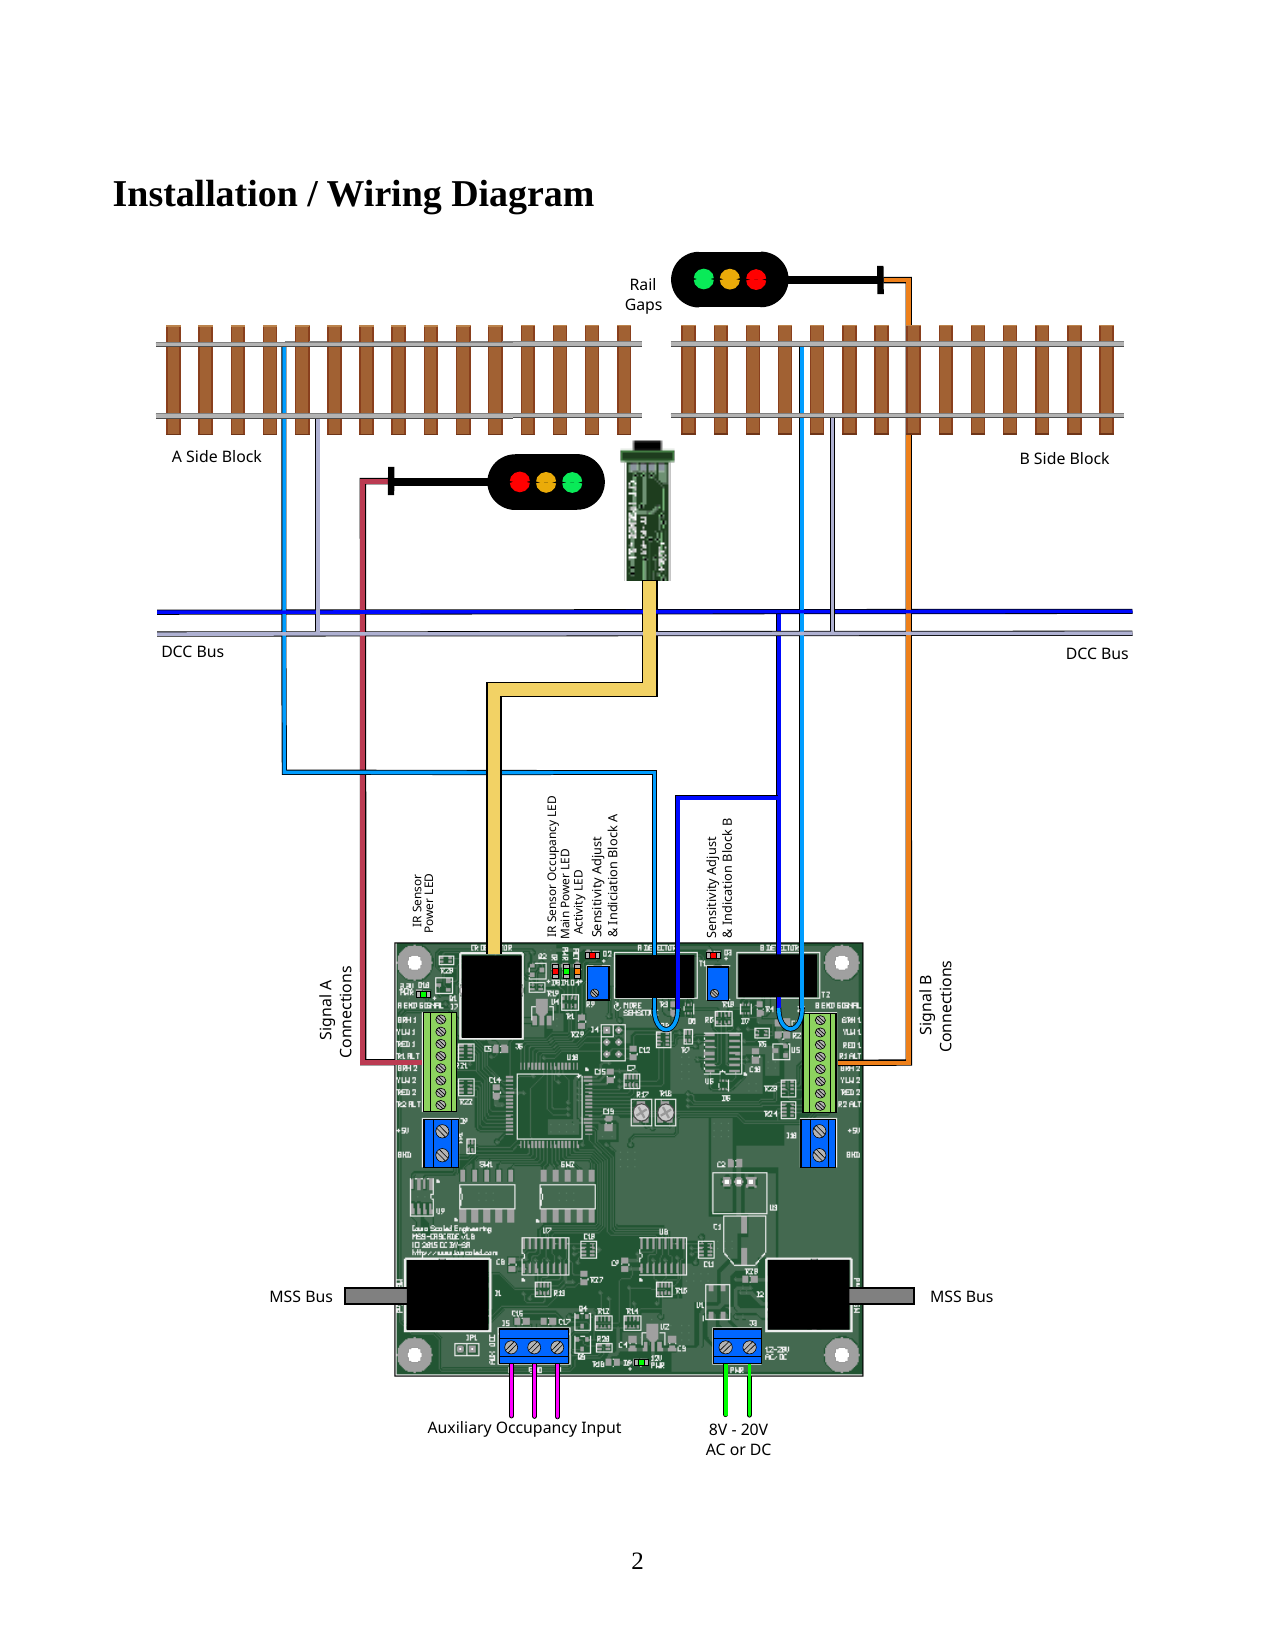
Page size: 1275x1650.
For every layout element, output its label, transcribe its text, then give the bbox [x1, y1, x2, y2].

subtitle Installation / Wiring Diagram [112, 171, 1162, 214]
